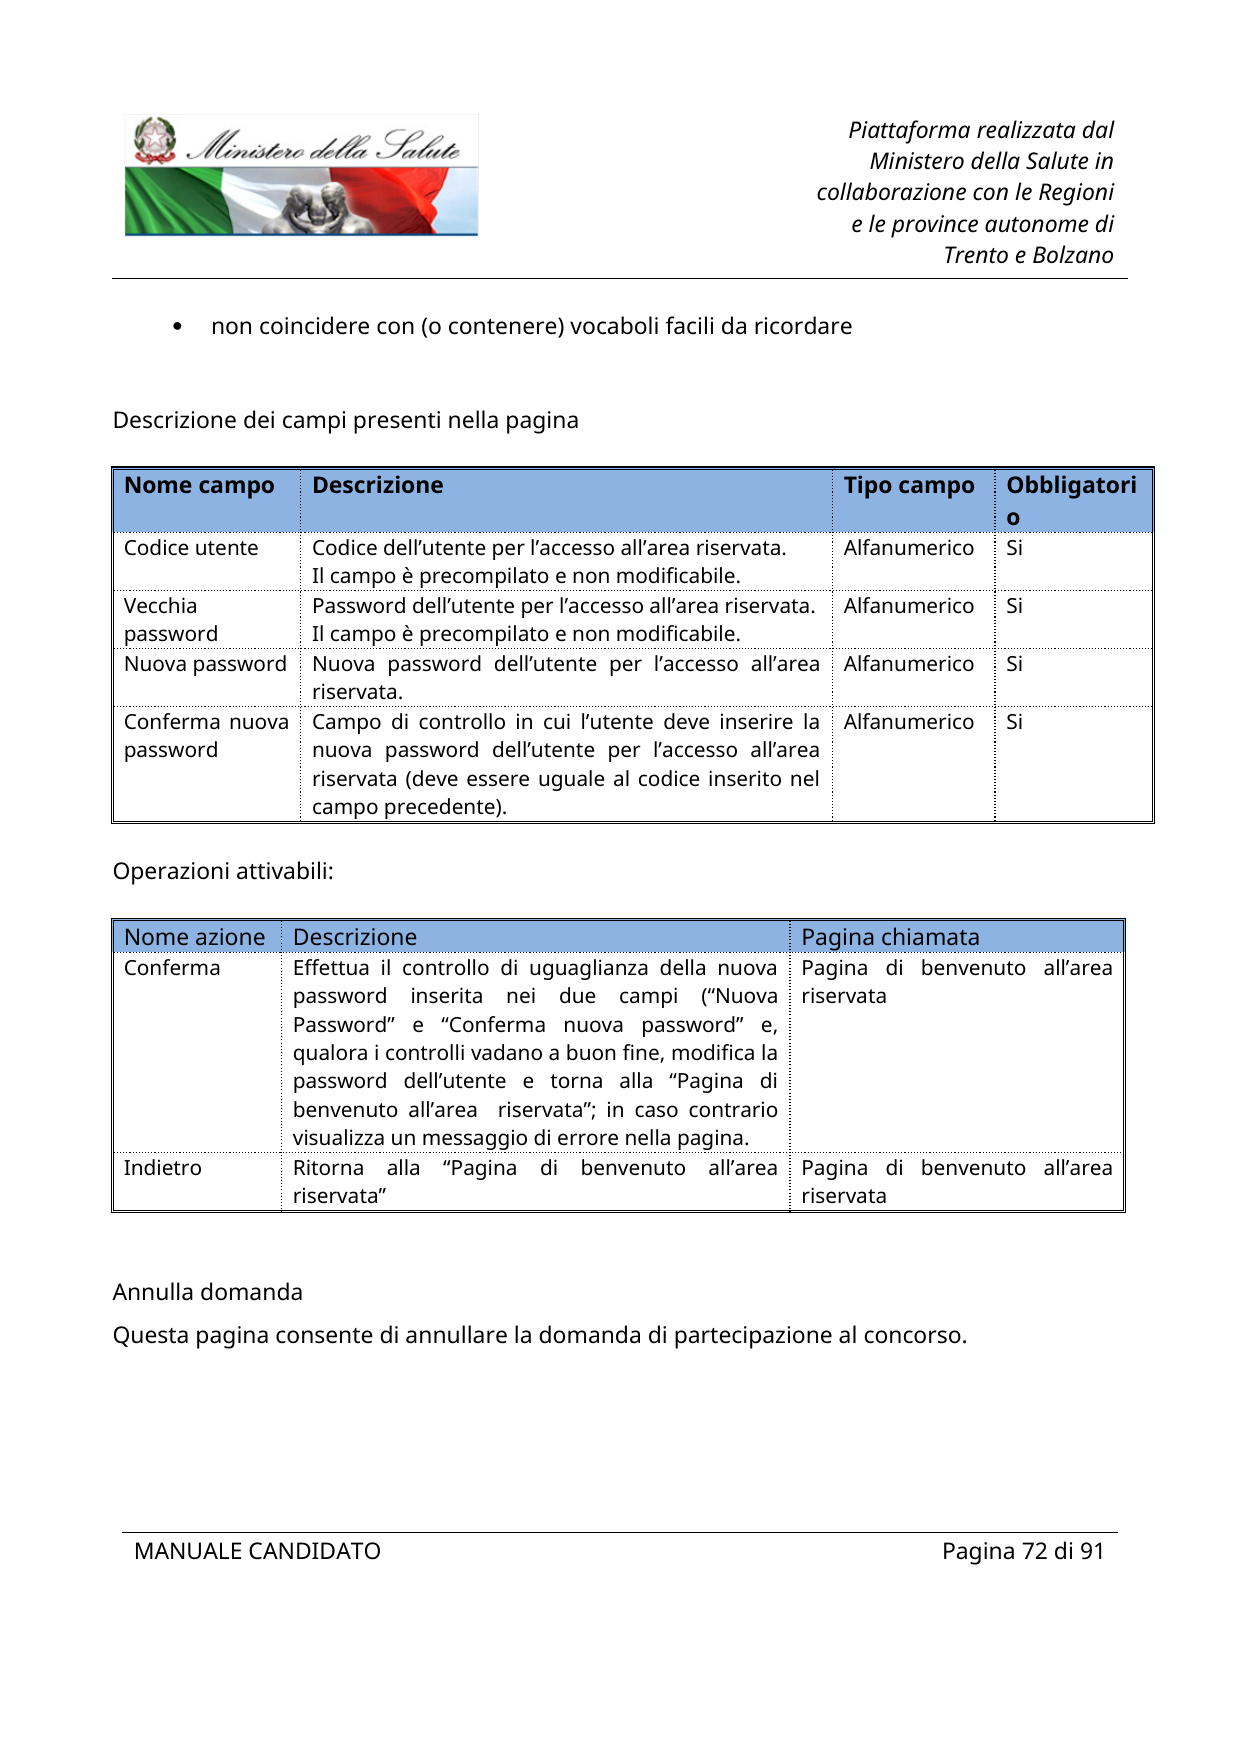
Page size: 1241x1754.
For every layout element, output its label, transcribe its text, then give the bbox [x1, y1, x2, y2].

text Operazioni attivabili: [112, 855, 1128, 886]
table_header Descrizione [301, 470, 832, 532]
table_cell Si [995, 648, 1152, 706]
table_cell Conferma nuova password [114, 706, 301, 821]
table_header Nome campo [114, 470, 301, 532]
table_cell Si [995, 706, 1152, 821]
table_cell Si [995, 590, 1152, 648]
table_cell Codice dell’utente per l’accesso all’area riservata. Il campo è precompilato e non modificabile. [301, 532, 832, 590]
subtitle Annulla domanda [112, 1275, 1128, 1307]
list non coincidere con (o contenere) vocaboli facili da ricordare [173, 310, 1128, 341]
table_cell Alfanumerico [832, 648, 995, 706]
table_cell Alfanumerico [832, 532, 995, 590]
table_cell Effettua il controllo di uguaglianza della nuova password inserita nei due campi (“Nuova Password” e “Conferma nuova password” e, qualora i controlli vadano a buon fine, modifica la password dell’utente e torna alla “Pagina di benvenuto all’area riservata”; in caso contrario visualizza un messaggio di errore nella pagina. [281, 952, 790, 1152]
table_header Pagina chiamata [790, 921, 1123, 952]
table_header Descrizione [281, 921, 790, 952]
table_cell Nuova password dell’utente per l’accesso all’area riservata. [301, 648, 832, 706]
table_cell Pagina di benvenuto all’area riservata [790, 1152, 1123, 1210]
table_header Obbligatorio [995, 470, 1152, 532]
table_cell Vecchia password [114, 590, 301, 648]
table_cell Conferma [114, 952, 281, 1152]
table_cell Alfanumerico [832, 590, 995, 648]
table_cell Alfanumerico [832, 706, 995, 821]
table_cell Indietro [114, 1152, 281, 1210]
table_cell Campo di controllo in cui l’utente deve inserire la nuova password dell’utente per l’accesso all’area riservata (deve essere uguale al codice inserito nel campo precedente). [301, 706, 832, 821]
table_cell Pagina di benvenuto all’area riservata [790, 952, 1123, 1152]
text Questa pagina consente di annullare la domanda di partecipazione al concorso. [112, 1319, 1128, 1350]
table_cell Ritorna alla “Pagina di benvenuto all’area riservata” [281, 1152, 790, 1210]
table_cell Nuova password [114, 648, 301, 706]
table_cell Codice utente [114, 532, 301, 590]
text Descrizione dei campi presenti nella pagina [112, 404, 1128, 435]
table_header Nome azione [114, 921, 281, 952]
table_cell Password dell’utente per l’accesso all’area riservata. Il campo è precompilato e non modificabile. [301, 590, 832, 648]
table_header Tipo campo [832, 470, 995, 532]
table_cell Si [995, 532, 1152, 590]
